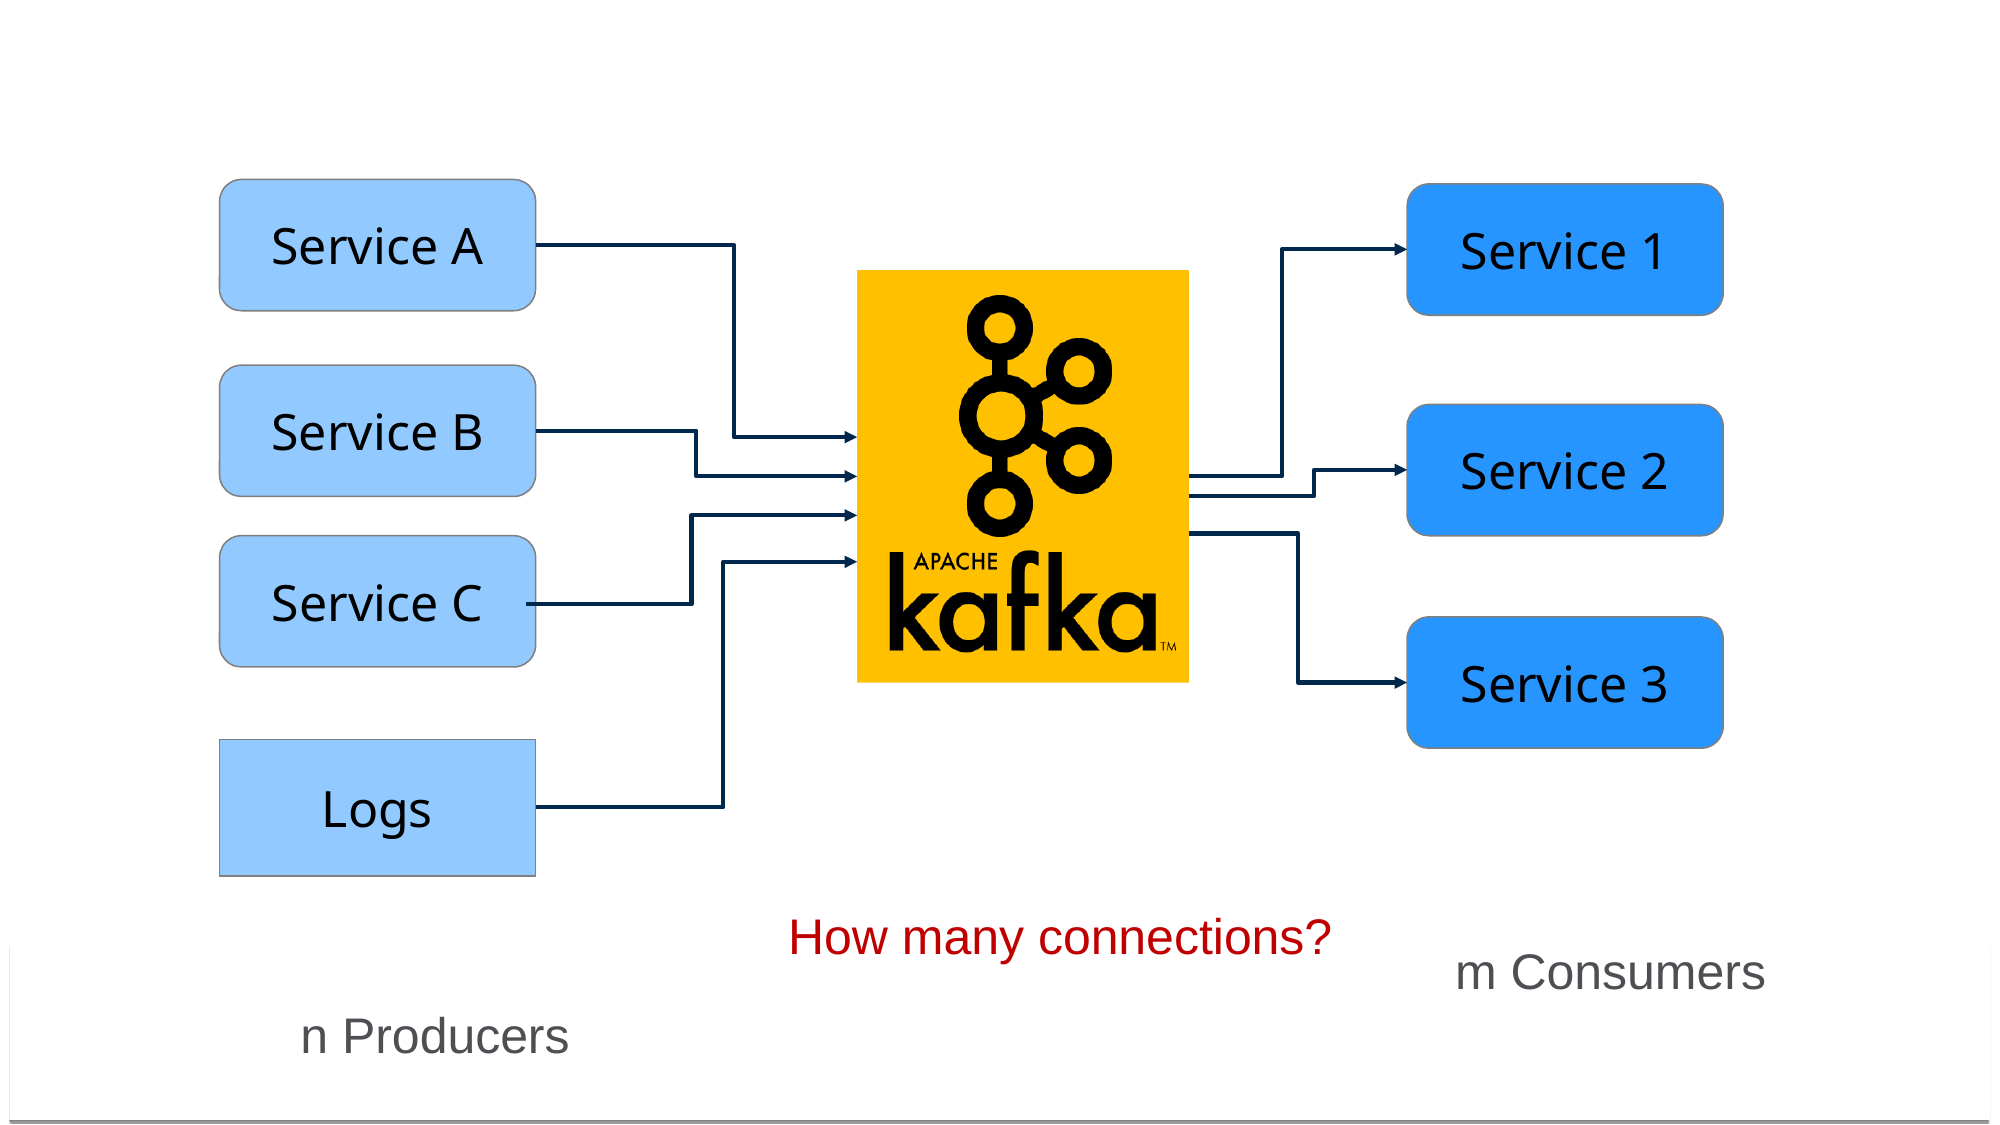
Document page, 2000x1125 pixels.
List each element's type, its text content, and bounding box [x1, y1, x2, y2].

text_box Service 1 [1407, 183, 1724, 316]
text_box Service 3 [1407, 616, 1724, 749]
text_box n Producers [285, 996, 585, 1072]
text_box Service B [219, 365, 536, 497]
text_box [857, 270, 1189, 683]
text_box Service A [219, 179, 536, 311]
text_box m Consumers [1440, 932, 1782, 1007]
text_box Service 2 [1407, 404, 1724, 536]
text_box Service C [219, 535, 536, 667]
text_box How many connections? [773, 897, 1348, 973]
picture [956, 292, 1117, 539]
picture [884, 548, 1189, 657]
text_box Logs [219, 739, 536, 876]
